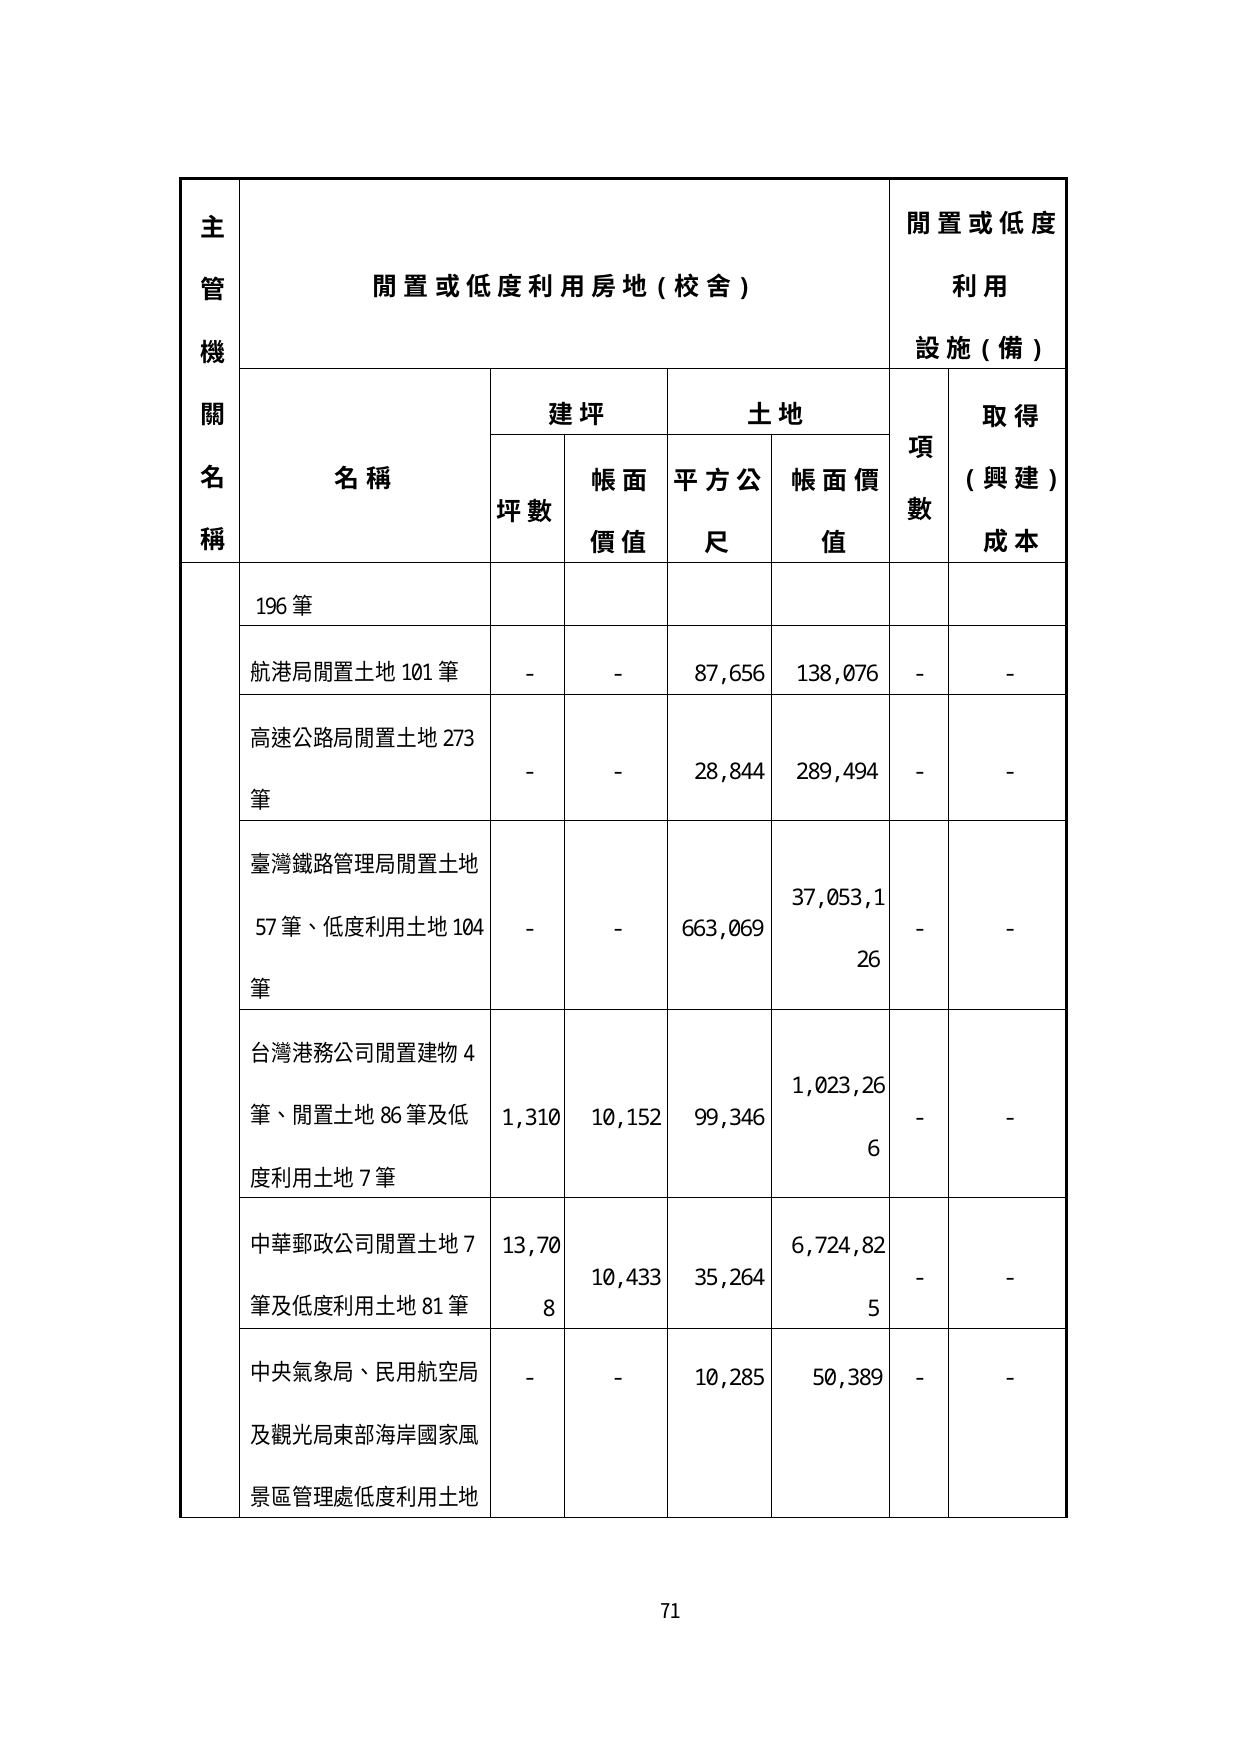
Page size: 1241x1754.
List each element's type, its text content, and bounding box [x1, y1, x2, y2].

table_cell 6,724,825 [772, 1198, 889, 1328]
table_cell 87,656 [668, 626, 771, 694]
table_cell [668, 563, 771, 625]
table_cell 取得(興建) 成本 [949, 369, 1065, 562]
table_cell - [491, 695, 564, 820]
table_cell 99,346 [668, 1010, 771, 1197]
table_cell 帳面價值 [772, 435, 889, 562]
table_cell 土地 [668, 369, 889, 433]
table_cell 高速公路局閒置土地273筆 [240, 695, 490, 820]
table_cell - [949, 1010, 1065, 1197]
table_cell [182, 563, 239, 1517]
table_cell 中華郵政公司閒置土地7筆及低度利用土地81筆 [240, 1198, 490, 1328]
table_cell [949, 563, 1065, 625]
table_cell - [949, 821, 1065, 1008]
table_cell 196筆 [240, 563, 490, 625]
table_cell - [890, 821, 948, 1008]
table_cell 28,844 [668, 695, 771, 820]
table_cell 289,494 [772, 695, 889, 820]
table_cell 10,152 [565, 1010, 667, 1197]
table_cell 中央氣象局、民用航空局及觀光局東部海岸國家風景區管理處低度利用土地 [240, 1329, 490, 1517]
table_cell - [565, 1329, 667, 1517]
table_cell - [949, 1198, 1065, 1328]
table_cell 1,023,266 [772, 1010, 889, 1197]
table_cell - [491, 821, 564, 1008]
table_cell - [890, 626, 948, 694]
table_cell 10,433 [565, 1198, 667, 1328]
table_cell 航港局閒置土地101筆 [240, 626, 490, 694]
table_cell [565, 563, 667, 625]
table_cell - [890, 695, 948, 820]
table_cell - [565, 821, 667, 1008]
table_cell - [890, 1329, 948, 1517]
table_cell 37,053,126 [772, 821, 889, 1008]
table_header 閒置或低度利用房地(校舍) [240, 180, 889, 368]
table_cell 10,285 [668, 1329, 771, 1517]
table_cell - [890, 1010, 948, 1197]
table_cell 138,076 [772, 626, 889, 694]
table_cell 坪數 [491, 435, 564, 562]
table_cell 項數 [890, 369, 948, 562]
table_cell [890, 563, 948, 625]
table_cell 663,069 [668, 821, 771, 1008]
table_cell 平方公尺 [668, 435, 771, 562]
table_cell - [491, 1329, 564, 1517]
table_cell [491, 563, 564, 625]
table_cell 13,708 [491, 1198, 564, 1328]
table_cell - [949, 626, 1065, 694]
table_cell 50,389 [772, 1329, 889, 1517]
table_cell - [565, 695, 667, 820]
table_cell - [949, 695, 1065, 820]
table_cell 建坪 [491, 369, 667, 433]
table_cell 台灣港務公司閒置建物4筆、閒置土地86筆及低度利用土地7筆 [240, 1010, 490, 1197]
table_header 主管機關 名稱 [182, 180, 239, 562]
table_cell - [491, 626, 564, 694]
table_cell 1,310 [491, 1010, 564, 1197]
table_cell 臺灣鐵路管理局閒置土地57筆、低度利用土地104筆 [240, 821, 490, 1008]
table_cell [772, 563, 889, 625]
table_cell - [890, 1198, 948, 1328]
table_header 閒置或低度利用 設施(備) [890, 180, 1065, 368]
table_cell 名稱 [240, 369, 490, 562]
table_cell 35,264 [668, 1198, 771, 1328]
table_cell 帳面價值 [565, 435, 667, 562]
table_cell - [949, 1329, 1065, 1517]
table_cell - [565, 626, 667, 694]
